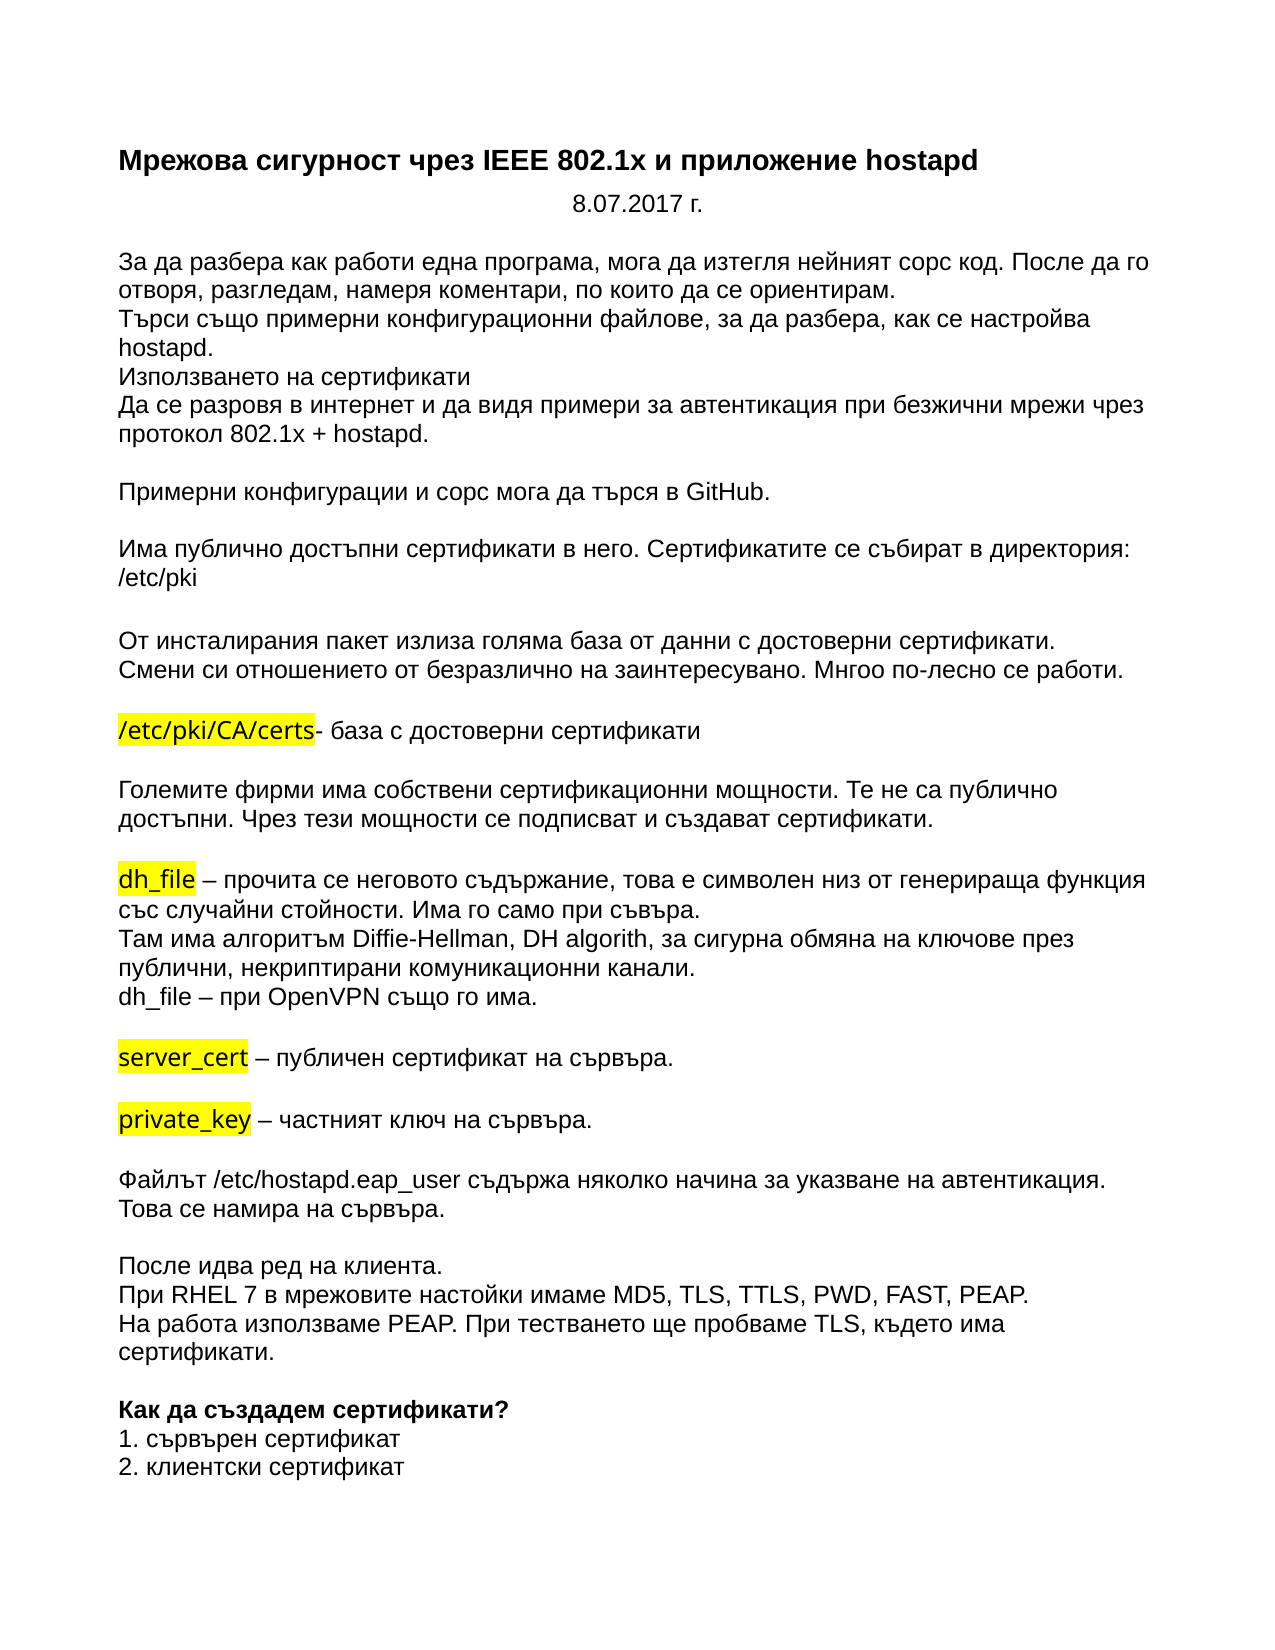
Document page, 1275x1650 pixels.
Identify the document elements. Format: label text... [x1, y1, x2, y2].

text Има публично достъпни сертификати в него. Сертификатите се събират в директория: [118, 534, 1157, 563]
text При RHEL 7 в мрежовите настойки имаме MD5, TLS, TTLS, PWD, FAST, PEAP. [118, 1280, 1157, 1309]
text Да се разровя в интернет и да видя примери за автентикация при безжични мрежи чрез протокол 802.1x + hostapd. [118, 390, 1157, 448]
text Примерни конфигурации и сорс мога да търся в GitHub. [118, 477, 1157, 505]
text Как да създадем сертификати? [118, 1395, 1157, 1424]
text /etc/pki [118, 563, 1157, 592]
text Търси също примерни конфигурационни файлове, за да разбера, как се настройва hostapd. [118, 304, 1157, 362]
text private_key – частният ключ на сървъра. [118, 1102, 1157, 1136]
text Там има алгоритъм Diffie-Hellman, DH algorith, за сигурна обмяна на ключове през публични, некриптирани комуникационни канали. [118, 924, 1157, 982]
text Файлът /etc/hostapd.eap_user съдържа няколко начина за указване на автентикация. Това се намира на сървъра. [118, 1165, 1157, 1222]
text dh_file – прочита се неговото съдържание, това е символен низ от генерираща функция със случайни стойности. Има го само при съвъра. [118, 861, 1157, 924]
subtitle Мрежова сигурност чрез IEEE 802.1x и приложение hostapd [118, 143, 1157, 177]
text server_cert – публичен сертификат на сървъра. [118, 1039, 1157, 1073]
text Смени си отношението от безразлично на заинтересувано. Мнгоо по-лесно се работи. [118, 655, 1157, 684]
text На работа използваме PEAP. При тестването ще пробваме TLS, където има сертификати. [118, 1309, 1157, 1366]
text После идва ред на клиента. [118, 1251, 1157, 1280]
text Големите фирми има собствени сертификационни мощности. Те не са публично достъпни. Чрез тези мощности се подписват и създават сертификати. [118, 775, 1157, 833]
text Използването на сертификати [118, 362, 1157, 390]
text 8.07.2017 г. [118, 189, 1157, 218]
text 2. клиентски сертификат [118, 1452, 1157, 1481]
text /etc/pki/CA/certs- база с достоверни сертификати [118, 712, 1157, 746]
text За да разбера как работи една програма, мога да изтегля нейният сорс код. После да го отворя, разгледам, намеря коментари, по които да се ориентирам. [118, 247, 1157, 304]
text dh_file – при OpenVPN също го има. [118, 982, 1157, 1011]
text 1. сървърен сертификат [118, 1424, 1157, 1452]
text От инсталирания пакет излиза голяма база от данни с достоверни сертификати. [118, 626, 1157, 655]
